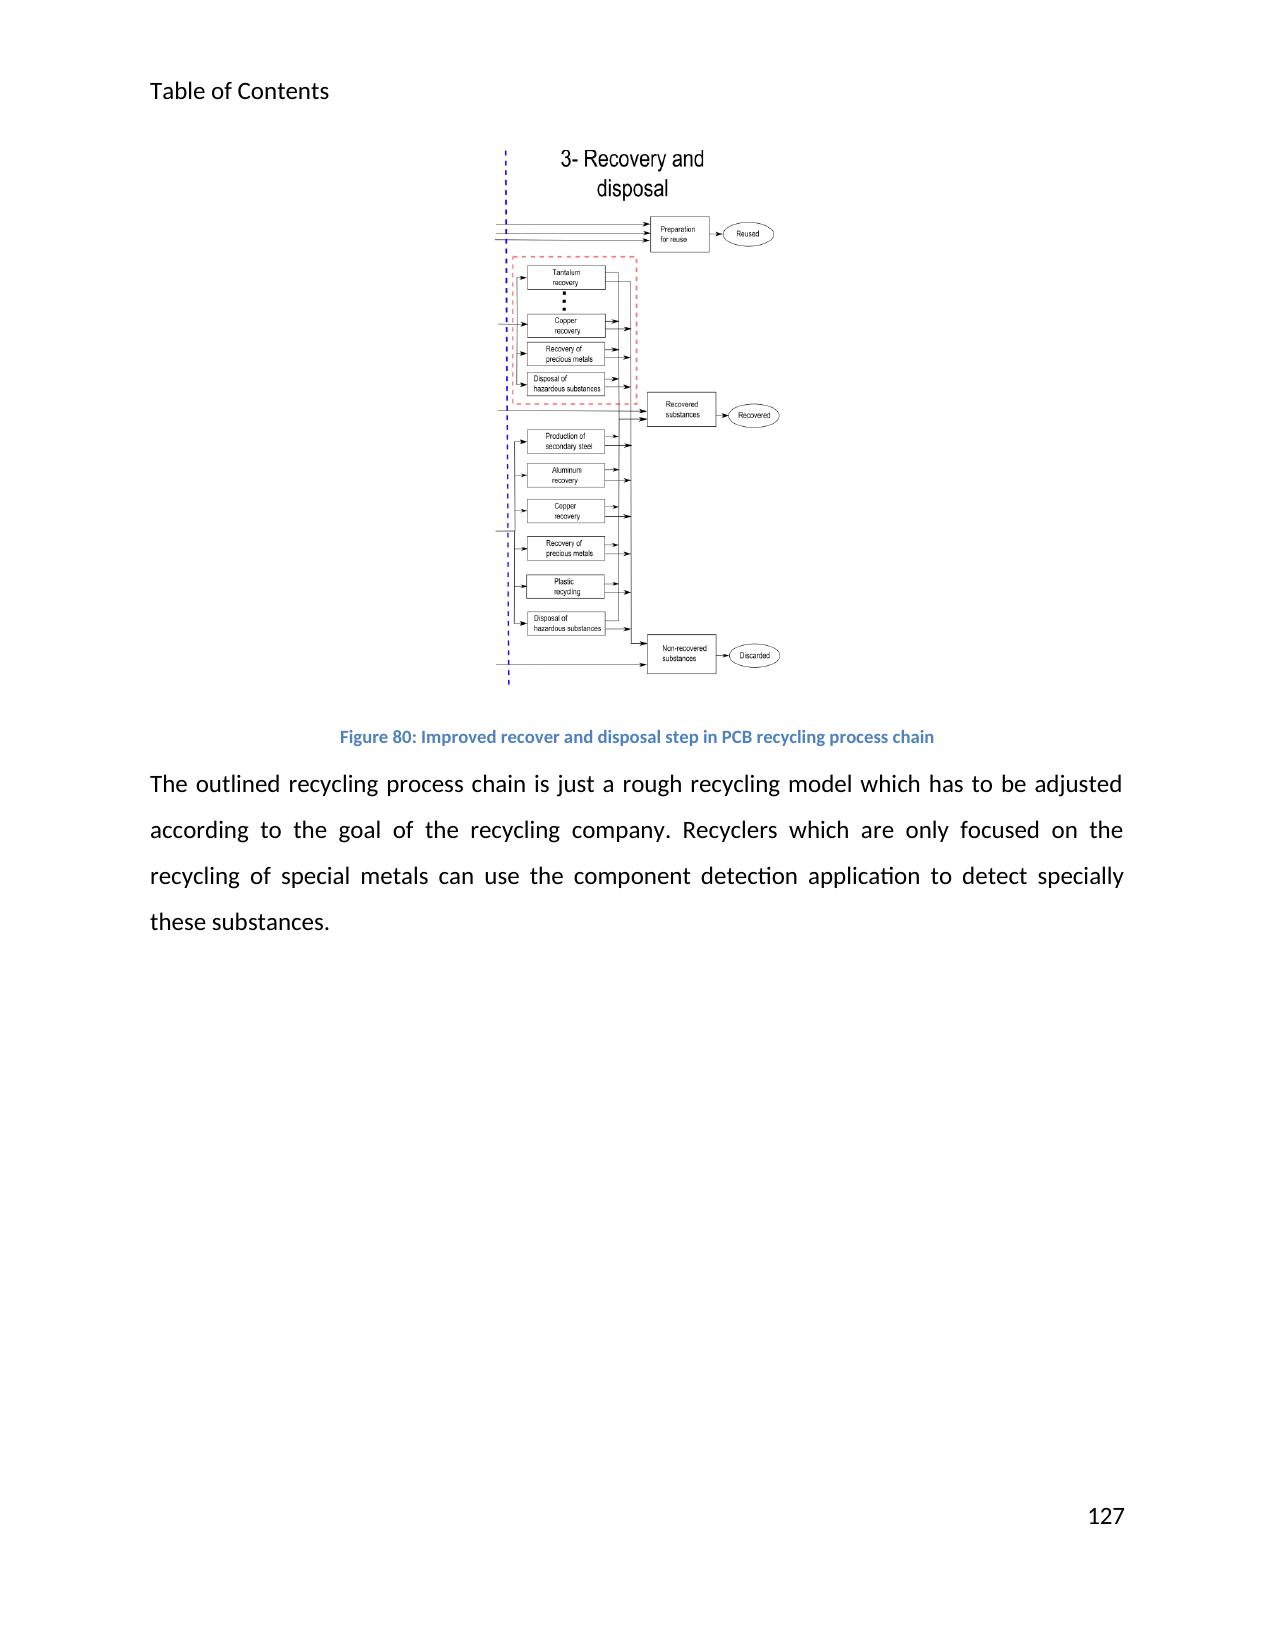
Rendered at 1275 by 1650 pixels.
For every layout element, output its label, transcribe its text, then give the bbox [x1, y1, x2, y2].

text The outlined recycling process chain is just a rough recycling model which has to be adjusted according to the goal of the recycling company. Recyclers which are only focused on the recycling of special metals can use the component detection application to detect specially these substances. [150, 768, 1125, 936]
text Figure 80: Improved recover and disposal step in PCB recycling process chain [150, 725, 1125, 748]
